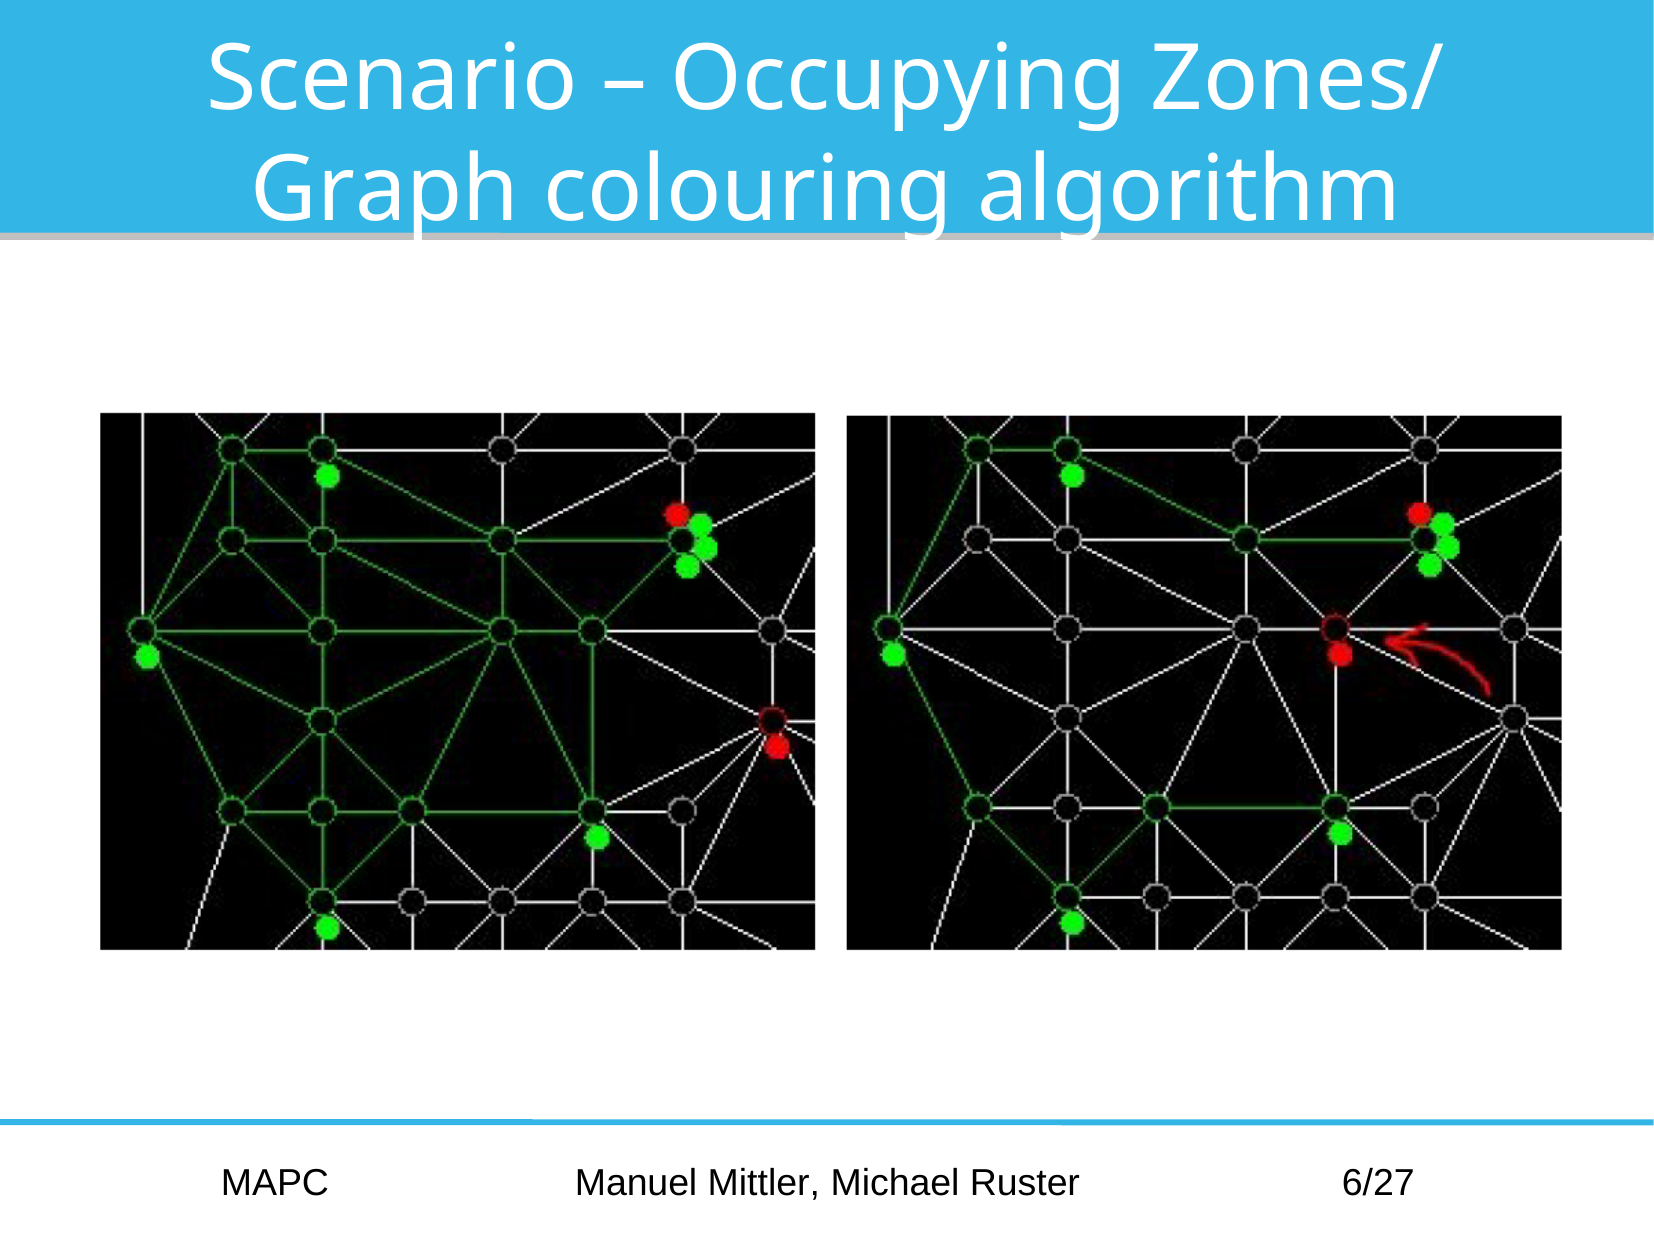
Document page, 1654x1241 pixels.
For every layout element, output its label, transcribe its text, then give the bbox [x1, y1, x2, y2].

title Scenario – Occupying Zones/ Graph colouring algorithm [82, 49, 1571, 207]
picture [88, 398, 1577, 957]
